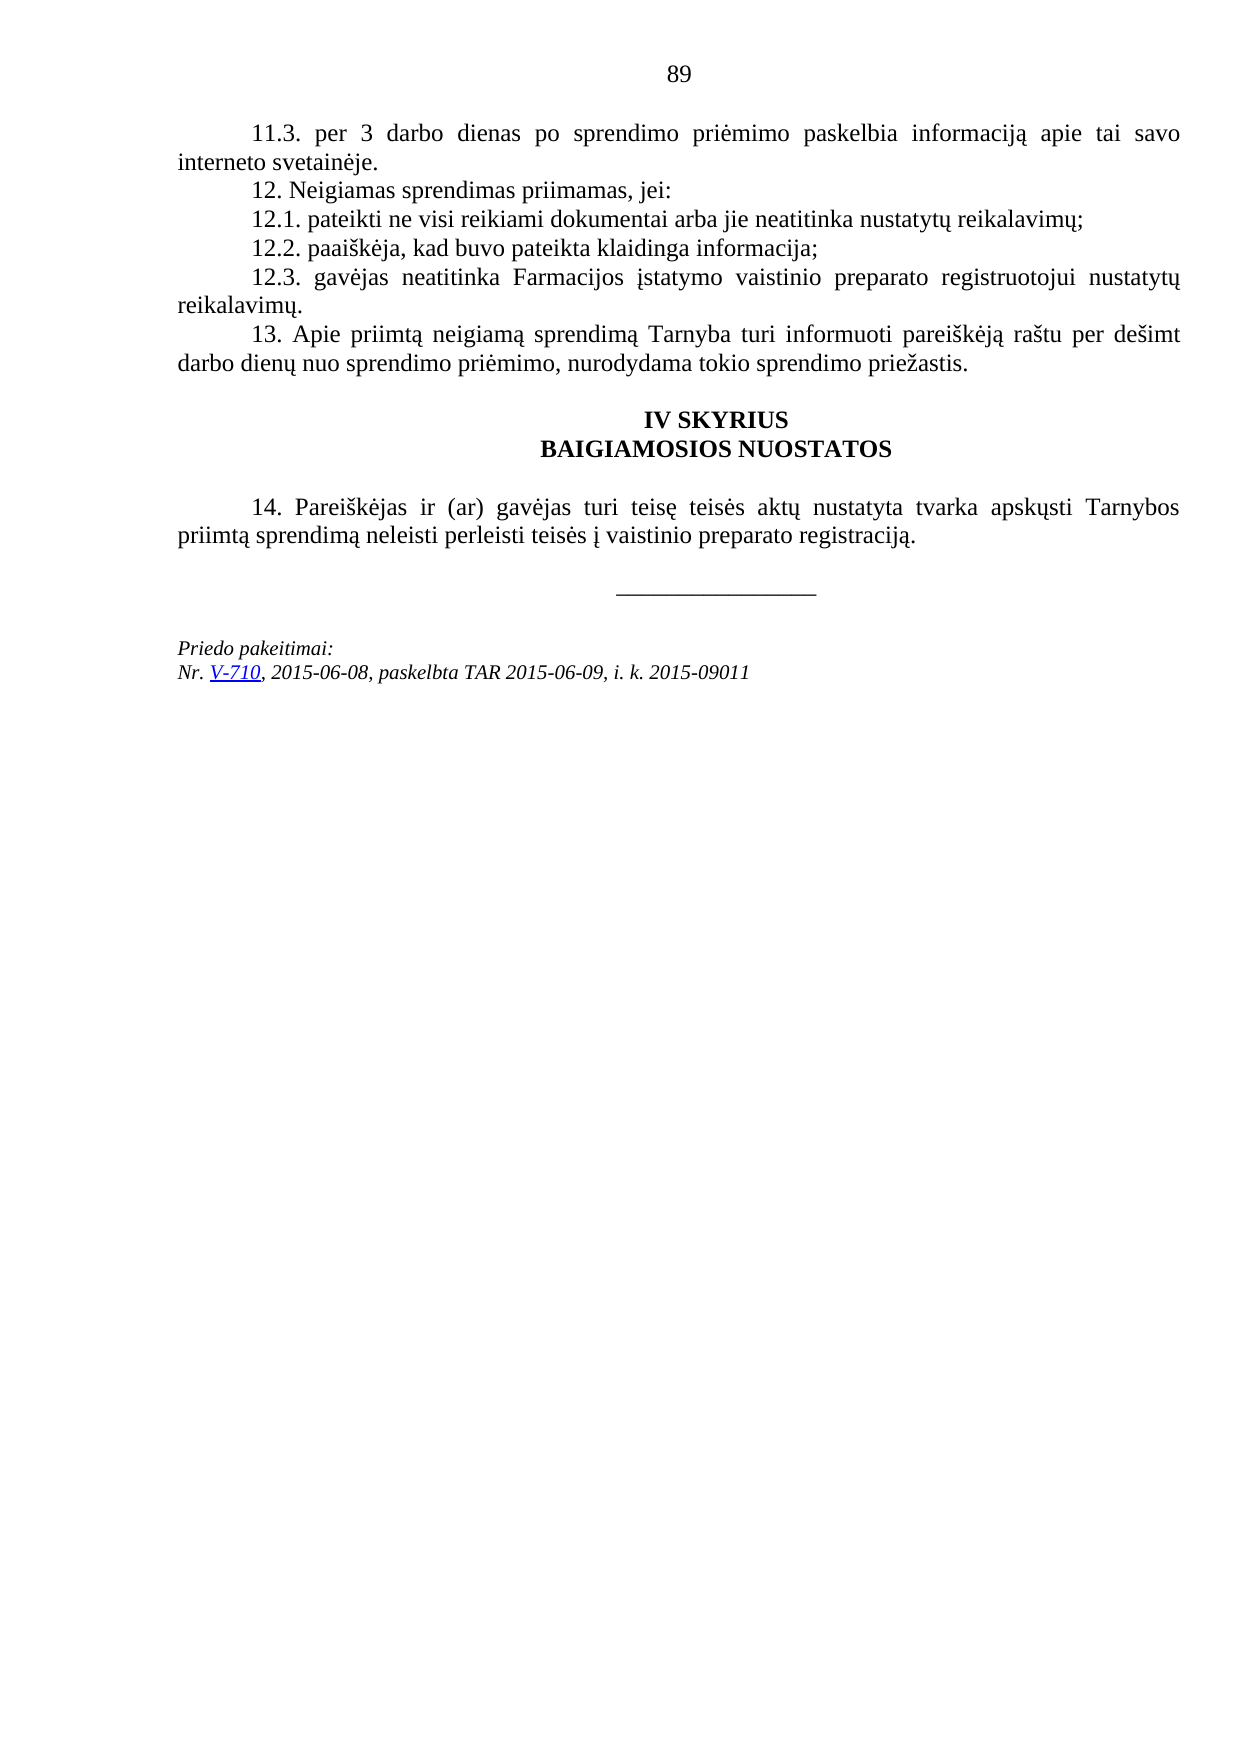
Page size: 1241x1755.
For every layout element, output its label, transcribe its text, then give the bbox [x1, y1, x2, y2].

text 12.3. gavėjas neatitinka Farmacijos įstatymo vaistinio preparato registruotojui nustatytų reikalavimų. [177, 262, 1181, 319]
text 12. Neigiamas sprendimas priimamas, jei: [177, 176, 1181, 204]
text 12.2. paaiškėja, kad buvo pateikta klaidinga informacija; [177, 233, 1181, 262]
text 11.3. per 3 darbo dienas po sprendimo priėmimo paskelbia informaciją apie tai savo interneto svetainėje. [177, 118, 1181, 176]
text Priedo pakeitimai: [177, 636, 1181, 660]
text IV SKYRIUS [177, 406, 1181, 434]
text 13. Apie priimtą neigiamą sprendimą Tarnyba turi informuoti pareiškėją raštu per dešimt darbo dienų nuo sprendimo priėmimo, nurodydama tokio sprendimo priežastis. [177, 319, 1181, 377]
text Nr. V-710, 2015-06-08, paskelbta TAR 2015-06-09, i. k. 2015-09011 [177, 660, 1181, 684]
text BAIGIAMOSIOS NUOSTATOS [177, 434, 1181, 463]
text 12.1. pateikti ne visi reikiami dokumentai arba jie neatitinka nustatytų reikalavimų; [177, 204, 1181, 233]
text –––––––––––––––– [177, 578, 1181, 607]
text 14. Pareiškėjas ir (ar) gavėjas turi teisę teisės aktų nustatyta tvarka apskųsti Tarnybos priimtą sprendimą neleisti perleisti teisės į vaistinio preparato registraciją. [177, 492, 1181, 549]
